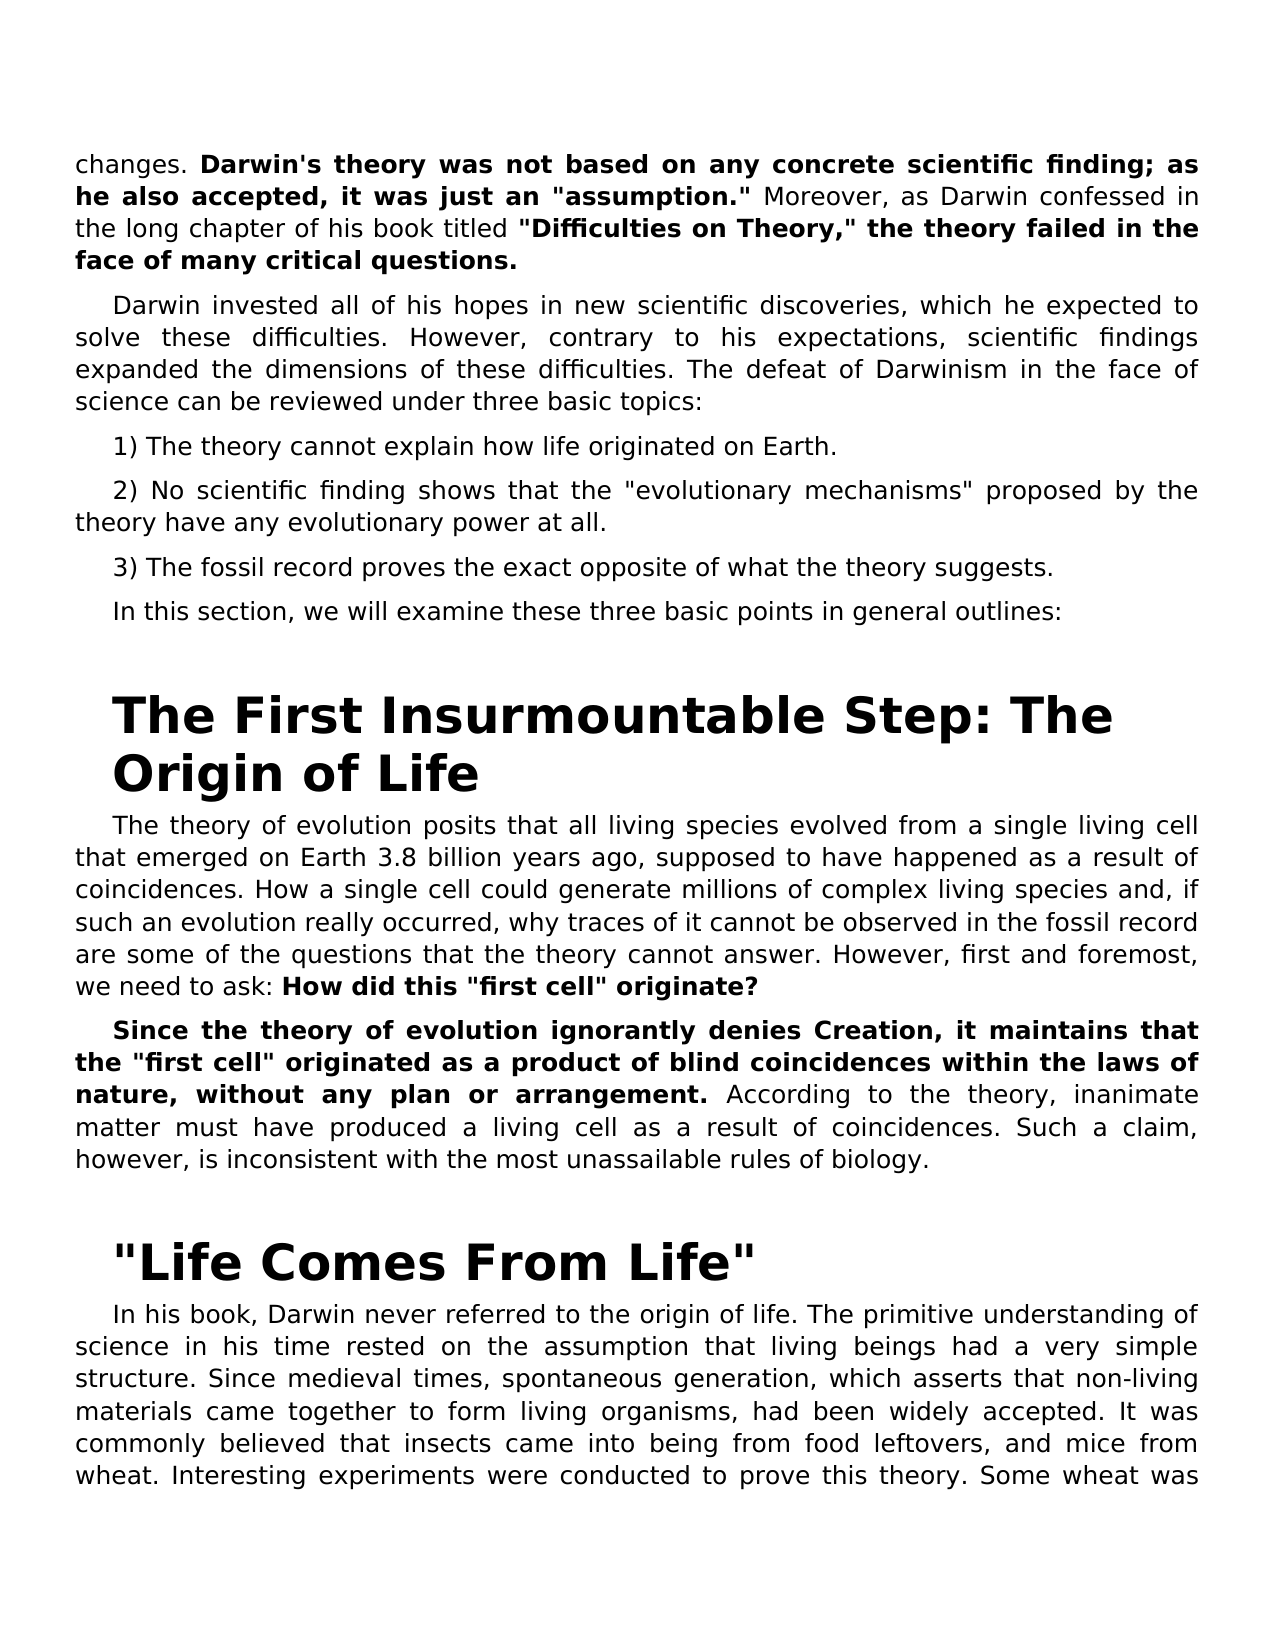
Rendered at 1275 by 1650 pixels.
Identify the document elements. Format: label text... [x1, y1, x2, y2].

text In this section, we will examine these three basic points in general outlines: [75, 597, 1200, 627]
text Since the theory of evolution ignorantly denies Creation, it maintains that the "first cell" originated as a product of blind coincidences within the laws of nature, without any plan or arrangement. According to the theory, inanimate matter must have produced a living cell as a result of coincidences. Such a claim, however, is inconsistent with the most unassailable rules of biology. [75, 1016, 1200, 1174]
text changes. Darwin's theory was not based on any concrete scientific finding; as he also accepted, it was just an "assumption." Moreover, as Darwin confessed in the long chapter of his book titled "Difficulties on Theory," the theory failed in the face of many critical questions. [75, 150, 1200, 275]
text 2) No scientific finding shows that the "evolutionary mechanisms" proposed by the theory have any evolutionary power at all. [75, 476, 1200, 537]
text 1) The theory cannot explain how life originated on Earth. [75, 432, 1200, 461]
text In his book, Darwin never referred to the origin of life. The primitive understanding of science in his time rested on the assumption that living beings had a very simple structure. Since medieval times, spontaneous generation, which asserts that non-living materials came together to form living organisms, had been widely accepted. It was commonly believed that insects came into being from food leftovers, and mice from wheat. Interesting experiments were conducted to prove this theory. Some wheat was [75, 1301, 1200, 1490]
text The theory of evolution posits that all living species evolved from a single living cell that emerged on Earth 3.8 billion years ago, supposed to have happened as a result of coincidences. How a single cell could generate millions of complex living species and, if such an evolution really occurred, why traces of it cannot be observed in the fossil record are some of the questions that the theory cannot answer. However, first and foremost, we need to ask: How did this "first cell" originate? [75, 811, 1200, 1001]
subtitle "Life Comes From Life" [112, 1234, 1200, 1292]
subtitle The First Insurmountable Step: The Origin of Life [112, 687, 1200, 803]
text Darwin invested all of his hopes in new scientific discoveries, which he expected to solve these difficulties. However, contrary to his expectations, scientific findings expanded the dimensions of these difficulties. The defeat of Darwinism in the face of science can be reviewed under three basic topics: [75, 291, 1200, 416]
text 3) The fossil record proves the exact opposite of what the theory suggests. [75, 553, 1200, 582]
